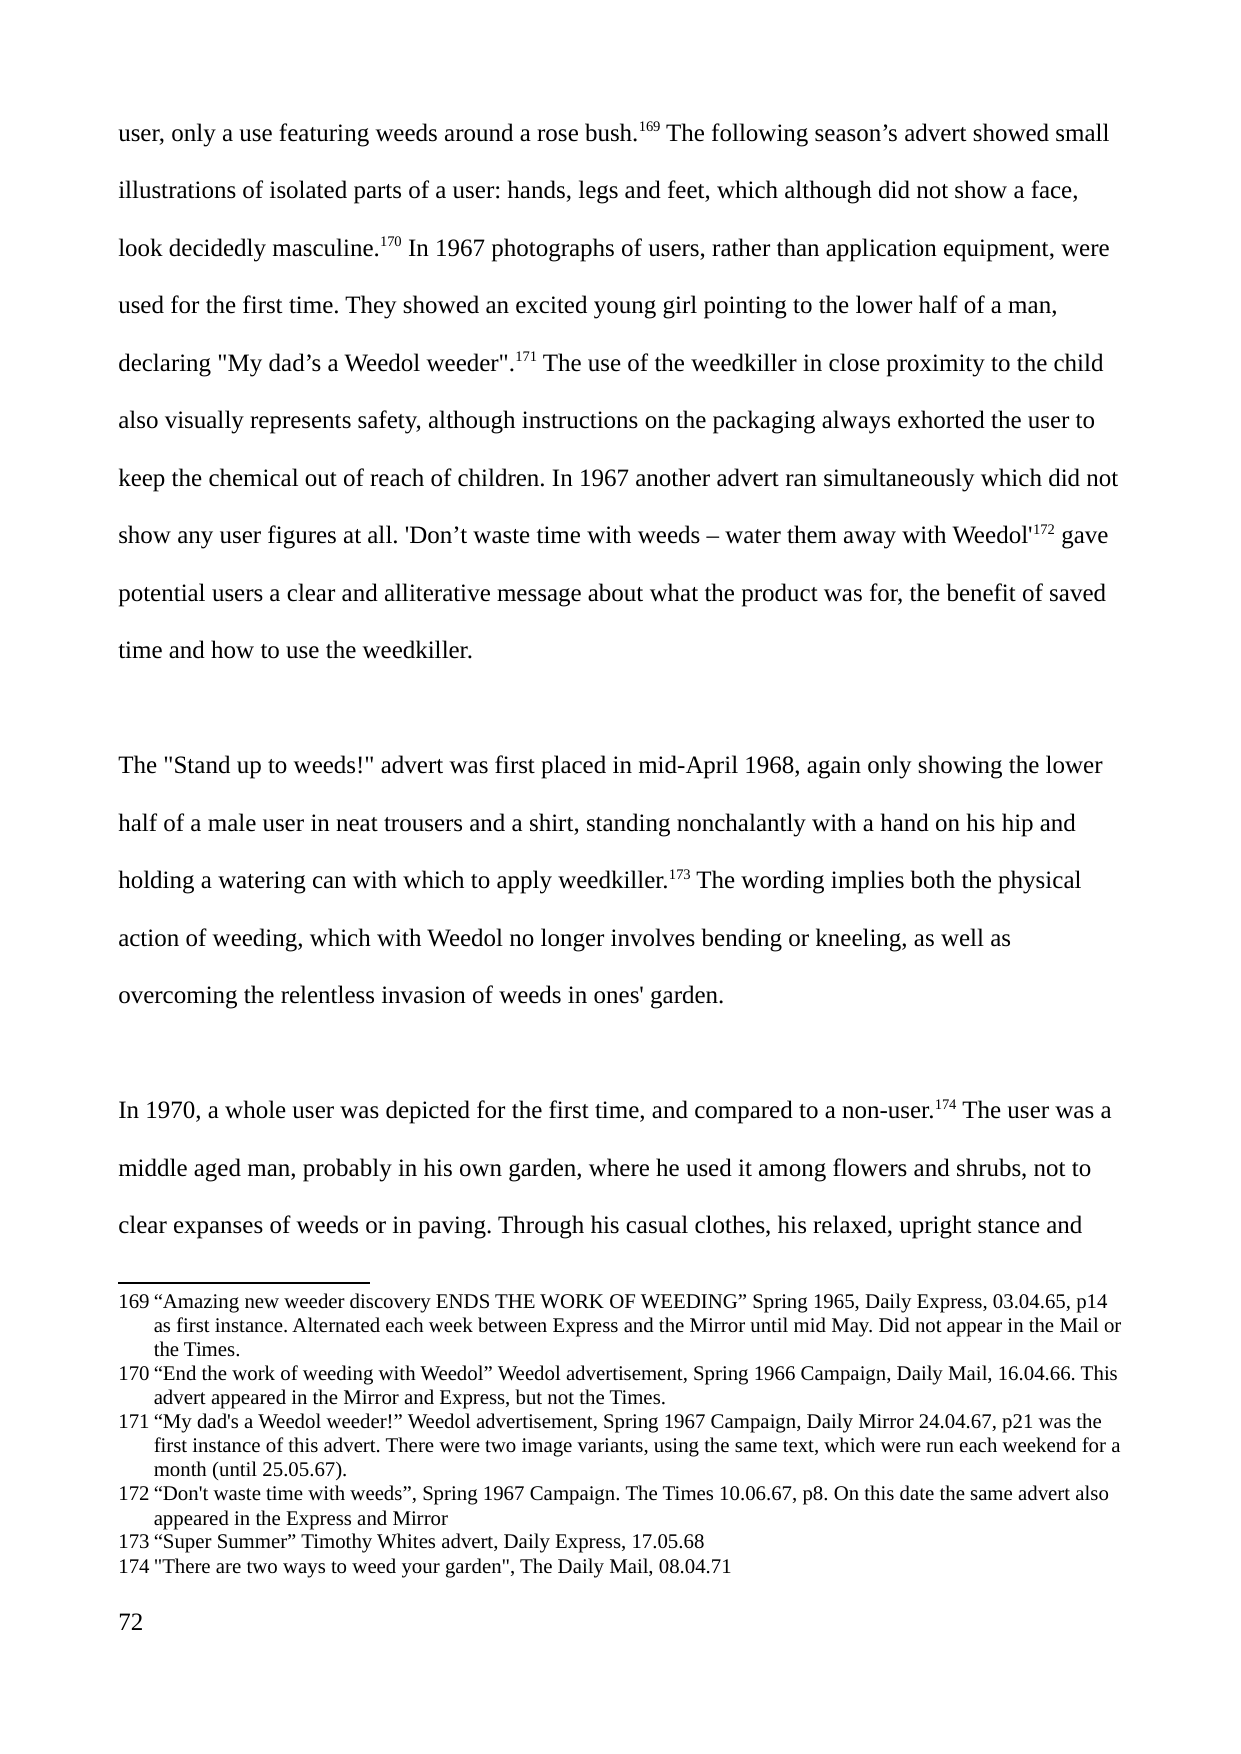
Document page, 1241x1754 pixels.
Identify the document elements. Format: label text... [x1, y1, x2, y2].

text “Amazing new weeder discovery ENDS THE WORK OF WEEDING” Spring 1965, Daily Express, 03.04.65, p14 as first instance. Alternated each week between Express and the Mirror until mid May. Did not appear in the Mail or the Times. [118, 1289, 1122, 1361]
text The "Stand up to weeds!" advert was first placed in mid-April 1968, again only showing the lower half of a male user in neat trousers and a shirt, standing nonchalantly with a hand on his hip and holding a watering can with which to apply weedkiller. The wording implies both the physical action of weeding, which with Weedol no longer involves bending or kneeling, as well as overcoming the relentless invasion of weeds in ones' garden. [118, 751, 1122, 1009]
text “Don't waste time with weeds”, Spring 1967 Campaign. The Times 10.06.67, p8. On this date the same advert also appeared in the Express and Mirror [118, 1481, 1122, 1529]
text “End the work of weeding with Weedol” Weedol advertisement, Spring 1966 Campaign, Daily Mail, 16.04.66. This advert appeared in the Mirror and Express, but not the Times. [118, 1361, 1122, 1409]
text "There are two ways to weed your garden", The Daily Mail, 08.04.71 [118, 1553, 1122, 1578]
text “My dad's a Weedol weeder!” Weedol advertisement, Spring 1967 Campaign, Daily Mirror 24.04.67, p21 was the first instance of this advert. There were two image variants, using the same text, which were run each weekend for a month (until 25.05.67). [118, 1409, 1122, 1481]
text user, only a use featuring weeds around a rose bush. The following season’s advert showed small illustrations of isolated parts of a user: hands, legs and feet, which although did not show a face, look decidedly masculine. In 1967 photographs of users, rather than application equipment, were used for the first time. They showed an excited young girl pointing to the lower half of a man, declaring "My dad’s a Weedol weeder". The use of the weedkiller in close proximity to the child also visually represents safety, although instructions on the packaging always exhorted the user to keep the chemical out of reach of children. In 1967 another advert ran simultaneously which did not show any user figures at all. 'Don’t waste time with weeds – water them away with Weedol' gave potential users a clear and alliterative message about what the product was for, the benefit of saved time and how to use the weedkiller. [118, 118, 1122, 664]
text “Super Summer” Timothy Whites advert, Daily Express, 17.05.68 [118, 1529, 1122, 1553]
text In 1970, a whole user was depicted for the first time, and compared to a non-user. The user was a middle aged man, probably in his own garden, where he used it among flowers and shrubs, not to clear expanses of weeds or in paving. Through his casual clothes, his relaxed, upright stance and [118, 1096, 1122, 1239]
